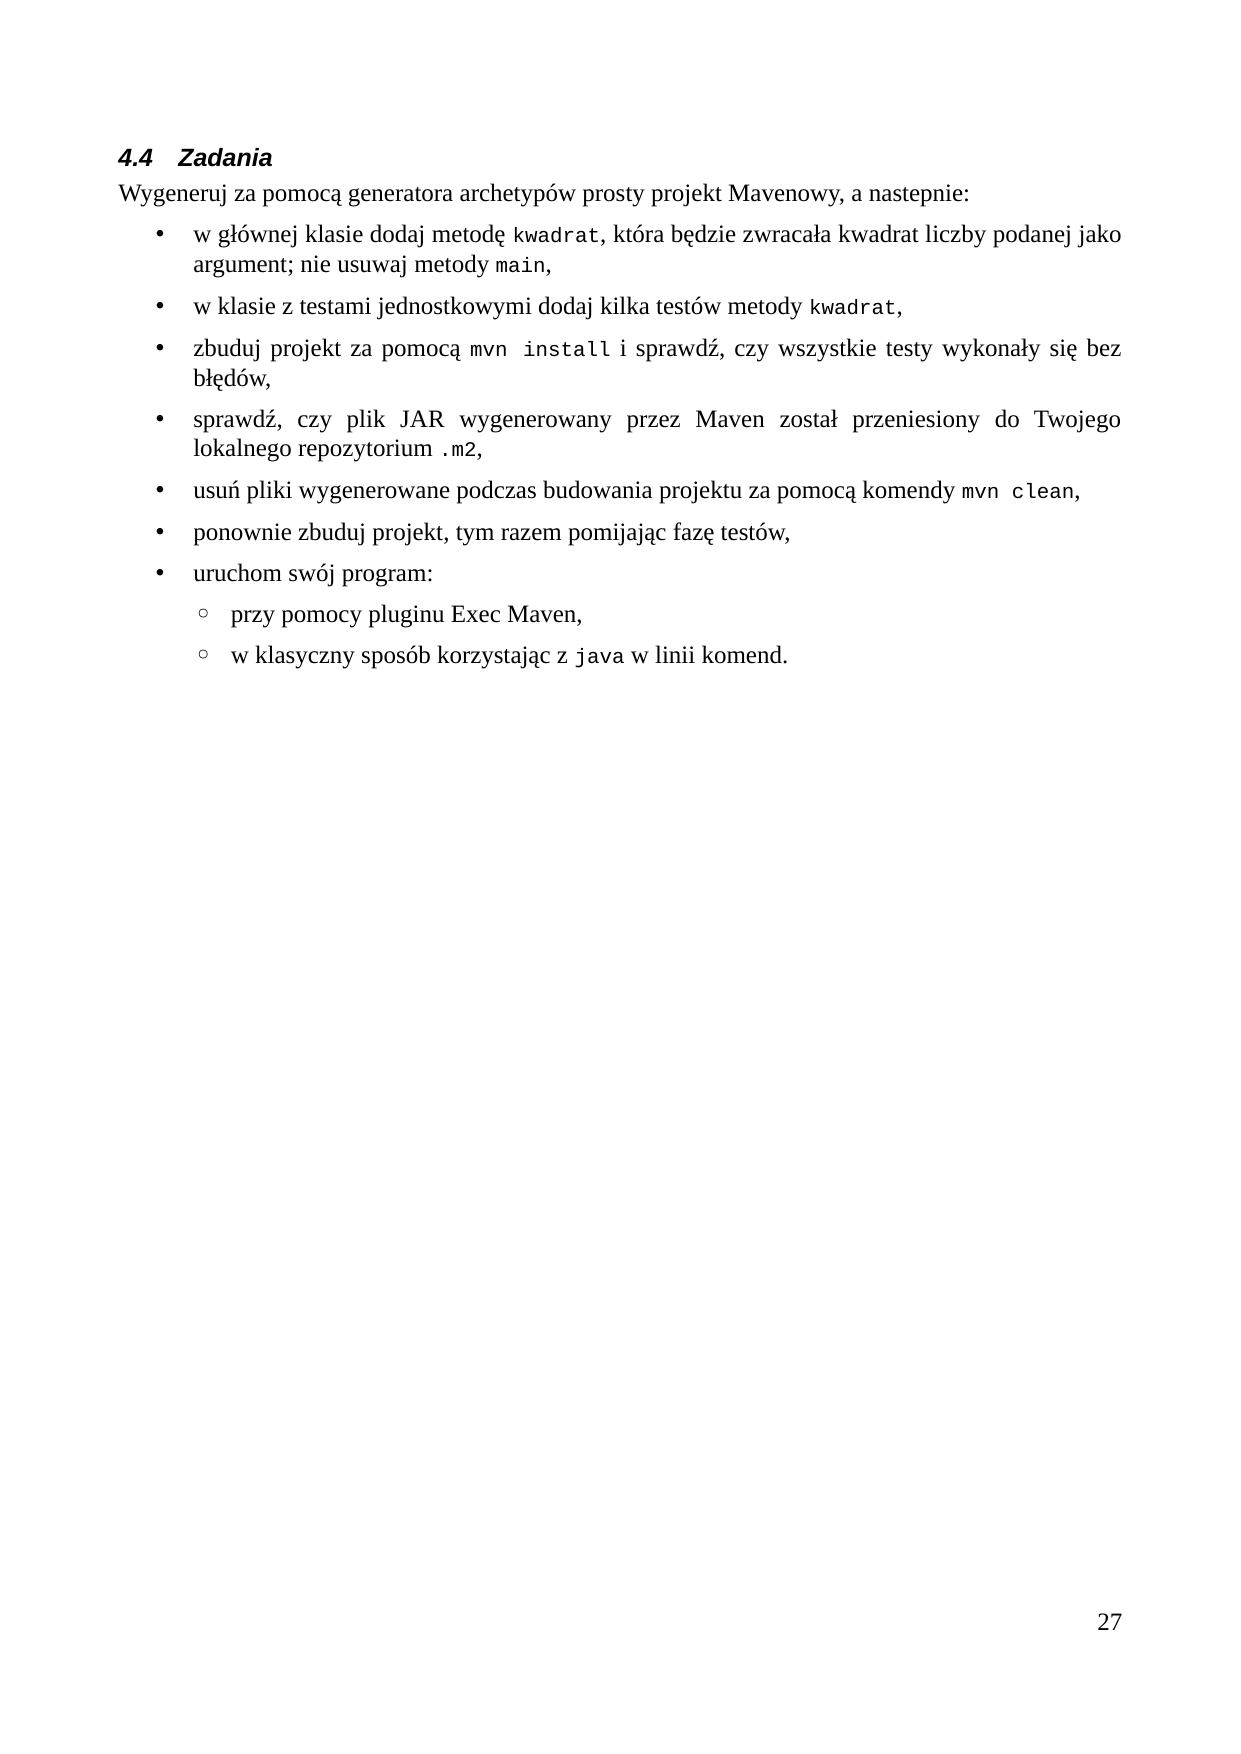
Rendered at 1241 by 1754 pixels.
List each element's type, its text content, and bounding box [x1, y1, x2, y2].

list w klasie z testami jednostkowymi dodaj kilka testów metody kwadrat, [156, 291, 1122, 321]
list w klasyczny sposób korzystając z java w linii komend. [193, 641, 1122, 670]
list przy pomocy pluginu Exec Maven, [193, 599, 1122, 628]
list sprawdź, czy plik JAR wygenerowany przez Maven został przeniesiony do Twojego lokalnego repozytorium .m2, [156, 404, 1122, 462]
list usuń pliki wygenerowane podczas budowania projektu za pomocą komendy mvn clean, [156, 475, 1122, 504]
list ponownie zbuduj projekt, tym razem pomijając fazę testów, [156, 517, 1122, 546]
list zbuduj projekt za pomocą mvn install i sprawdź, czy wszystkie testy wykonały się bez błędów, [156, 333, 1122, 391]
text Wygeneruj za pomocą generatora archetypów prosty projekt Mavenowy, a nastepnie: [118, 178, 1122, 207]
list uruchom swój program: [156, 558, 1122, 587]
list w głównej klasie dodaj metodę kwadrat, która będzie zwracała kwadrat liczby podanej jako argument; nie usuwaj metody main, [156, 219, 1122, 278]
subtitle Zadania [118, 143, 1122, 172]
